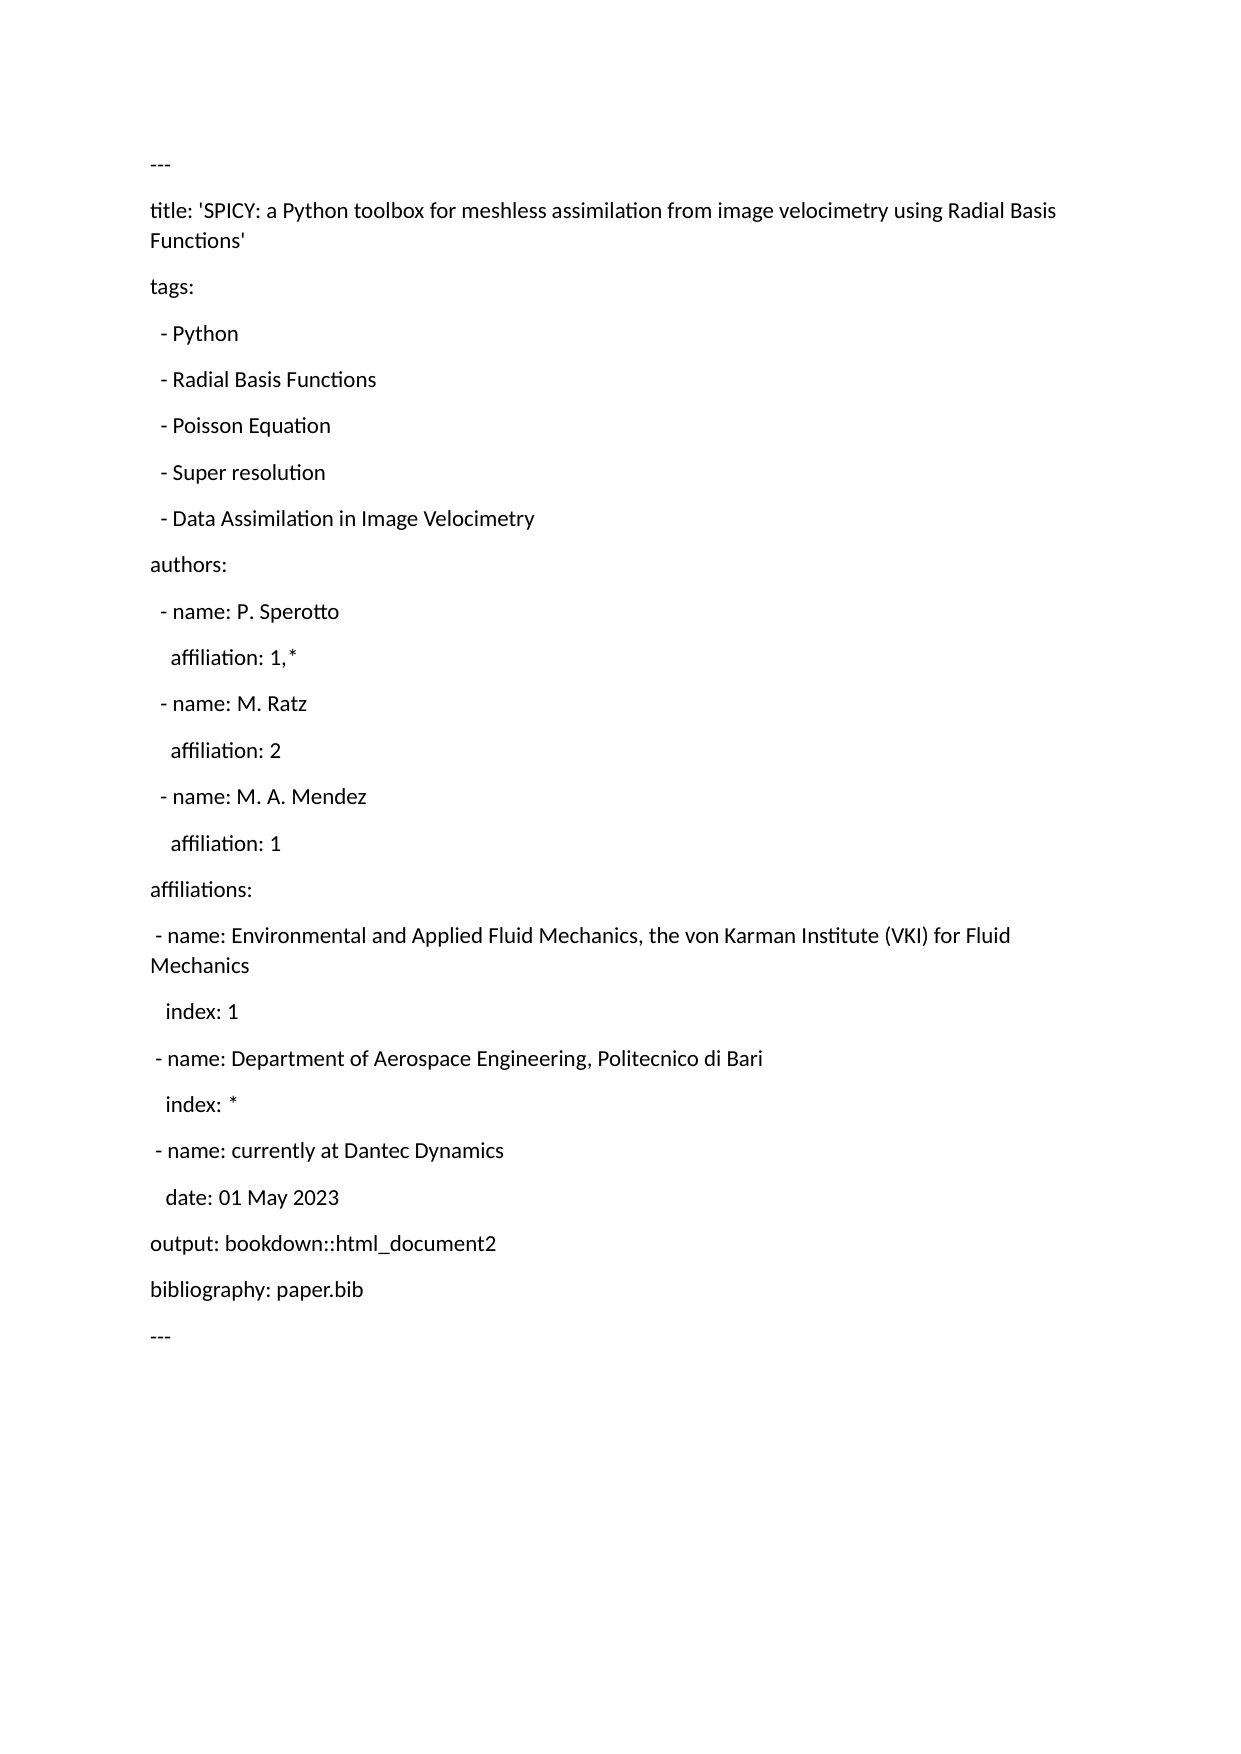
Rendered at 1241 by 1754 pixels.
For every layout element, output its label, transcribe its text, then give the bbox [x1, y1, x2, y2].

text - Data Assimilation in Image Velocimetry [150, 504, 1090, 532]
text affiliation: 2 [150, 736, 1090, 764]
text - name: M. A. Mendez [150, 782, 1090, 810]
text affiliation: 1,* [150, 643, 1090, 671]
text title: 'SPICY: a Python toolbox for meshless assimilation from image velocimetry using Radial Basis Functions' [150, 196, 1090, 254]
text - name: Department of Aerospace Engineering, Politecnico di Bari [150, 1044, 1090, 1072]
text affiliations: [150, 875, 1090, 903]
text - Super resolution [150, 458, 1090, 486]
text index: * [150, 1090, 1090, 1118]
text - name: currently at Dantec Dynamics [150, 1136, 1090, 1164]
text output: bookdown::html_document2 [150, 1229, 1090, 1257]
text --- [150, 150, 1090, 178]
text --- [150, 1322, 1090, 1350]
text - name: Environmental and Applied Fluid Mechanics, the von Karman Institute (VKI) for Fluid Mechanics [150, 921, 1090, 979]
text date: 01 May 2023 [150, 1183, 1090, 1211]
text tags: [150, 272, 1090, 300]
text - Radial Basis Functions [150, 365, 1090, 393]
text - Poisson Equation [150, 411, 1090, 439]
text authors: [150, 551, 1090, 578]
text - Python [150, 319, 1090, 347]
text index: 1 [150, 997, 1090, 1025]
text bibliography: paper.bib [150, 1276, 1090, 1303]
text - name: M. Ratz [150, 689, 1090, 718]
text - name: P. Sperotto [150, 597, 1090, 625]
text affiliation: 1 [150, 829, 1090, 857]
